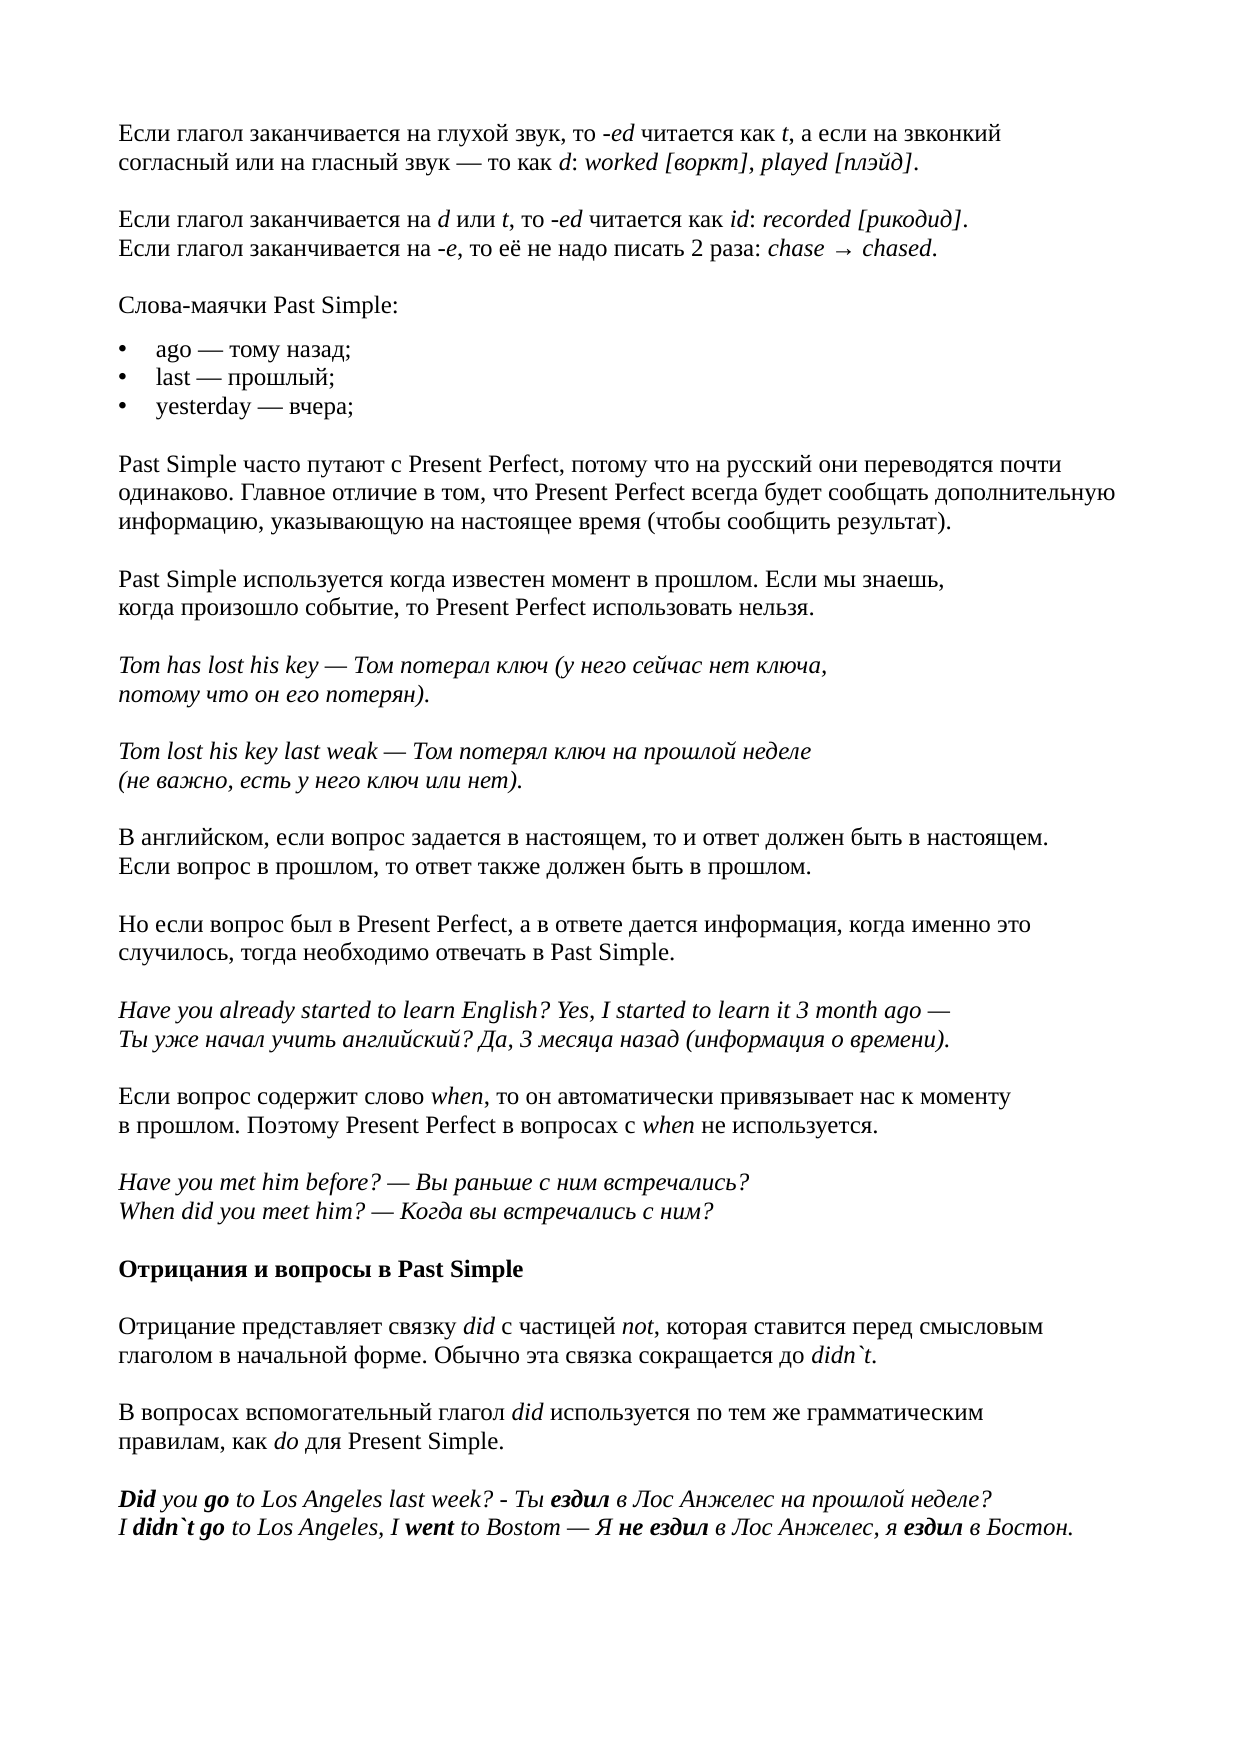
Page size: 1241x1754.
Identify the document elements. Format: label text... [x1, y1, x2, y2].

text Если глагол заканчивается на d или t, то -ed читается как id: recorded [рикодид]. [118, 204, 1122, 233]
text В вопросах вспомогательный глагол did используется по тем же грамматическим [118, 1397, 1122, 1426]
text согласный или на гласный звук — то как d: worked [воркт], played [плэйд]. [118, 147, 1122, 176]
text Отрицание представляет связку did с частицей not, которая ставится перед смысловым глаголом в начальной форме. Обычно эта связка сокращается до didn`t. [118, 1311, 1122, 1369]
list ago — тому назад; [118, 334, 1122, 362]
text Но если вопрос был в Present Perfect, а в ответе дается информация, когда именно это случилось, тогда необходимо отвечать в Past Simple. [118, 909, 1122, 966]
text Если глагол заканчивается на -e, то её не надо писать 2 раза: chase → chased. [118, 233, 1122, 262]
text Если вопрос содержит слово when, то он автоматически привязывает нас к моменту [118, 1081, 1122, 1110]
text правилам, как do для Present Simple. [118, 1426, 1122, 1455]
text When did you meet him? — Когда вы встречались с ним? [118, 1196, 1122, 1225]
text Если глагол заканчивается на глухой звук, то -ed читается как t, а если на звконкий [118, 118, 1122, 147]
text Past Simple используется когда известен момент в прошлом. Если мы знаешь, [118, 564, 1122, 592]
text Tom has lost his key — Том потерал ключ (у него сейчас нет ключа, [118, 650, 1122, 679]
text (не важно, есть у него ключ или нет). [118, 765, 1122, 794]
text Have you met him before? — Вы раньше с ним встречались? [118, 1167, 1122, 1196]
text Если вопрос в прошлом, то ответ также должен быть в прошлом. [118, 851, 1122, 880]
text В английском, если вопрос задается в настоящем, то и ответ должен быть в настоящем. [118, 822, 1122, 851]
text Ты уже начал учить английский? Да, 3 месяца назад (информация о времени). [118, 1024, 1122, 1052]
text Tom lost his key last weak — Том потерял ключ на прошлой неделе [118, 736, 1122, 765]
text когда произошло событие, то Present Perfect использовать нельзя. [118, 592, 1122, 621]
list last — прошлый; [118, 362, 1122, 391]
list yesterday — вчера; [118, 391, 1122, 420]
text Past Simple часто путают с Present Perfect, потому что на русский они переводятся почти одинаково. Главное отличие в том, что Present Perfect всегда будет сообщать дополнительную информацию, указывающую на настоящее время (чтобы сообщить результат). [118, 449, 1122, 535]
text Отрицания и вопросы в Past Simple [118, 1254, 1122, 1282]
text Did you go to Los Angeles last week? - Ты ездил в Лос Анжелес на прошлой неделе? [118, 1484, 1122, 1512]
text Have you already started to learn English? Yes, I started to learn it 3 month ago — [118, 995, 1122, 1024]
text в прошлом. Поэтому Present Perfect в вопросах с when не используется. [118, 1110, 1122, 1139]
text I didn`t go to Los Angeles, I went to Bostom — Я не ездил в Лос Анжелес, я ездил в Бостон. [118, 1512, 1122, 1541]
text Слова-маячки Past Simple: [118, 291, 1122, 319]
text потому что он его потерян). [118, 679, 1122, 707]
